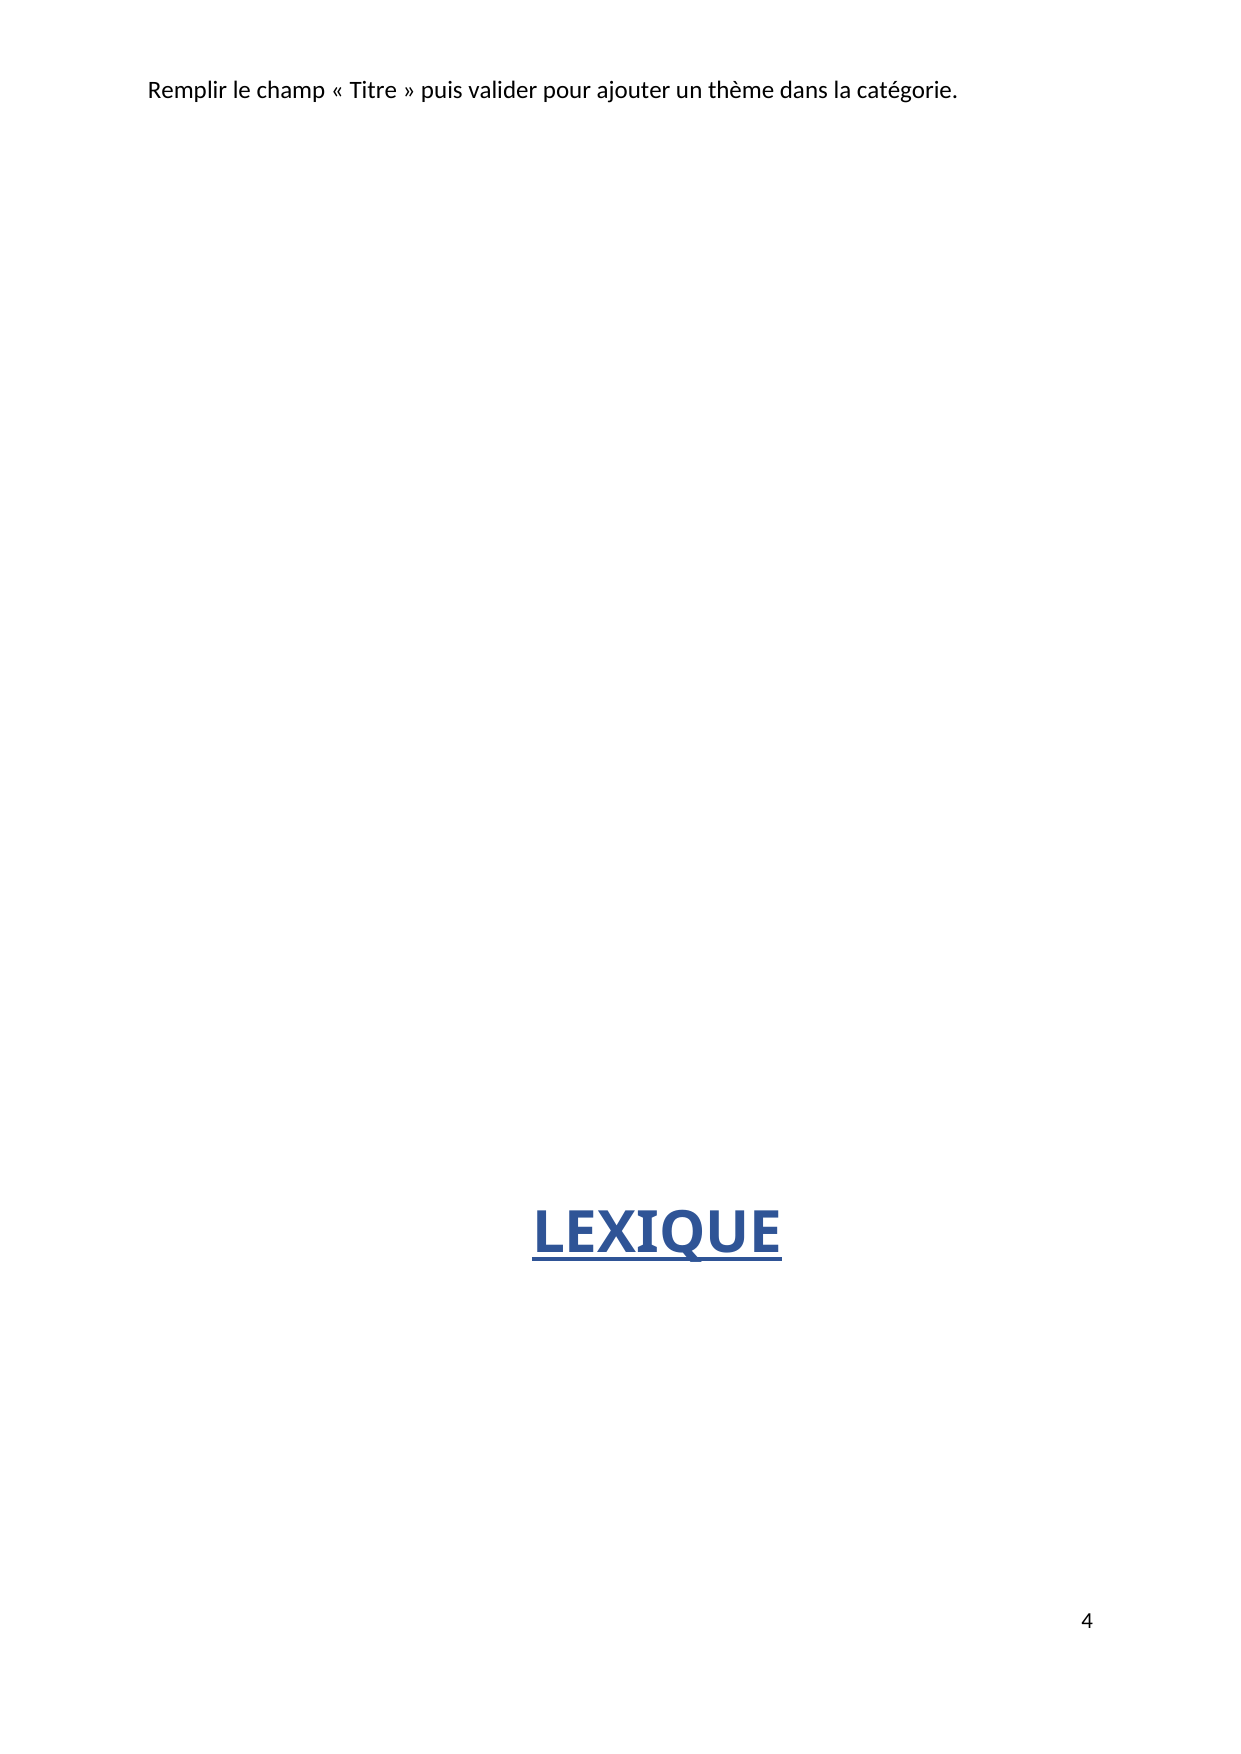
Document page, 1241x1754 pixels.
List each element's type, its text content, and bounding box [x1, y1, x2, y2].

text Remplir le champ « Titre » puis valider pour ajouter un thème dans la catégorie. [148, 74, 1093, 104]
subtitle LEXIQUE [148, 1190, 1093, 1269]
